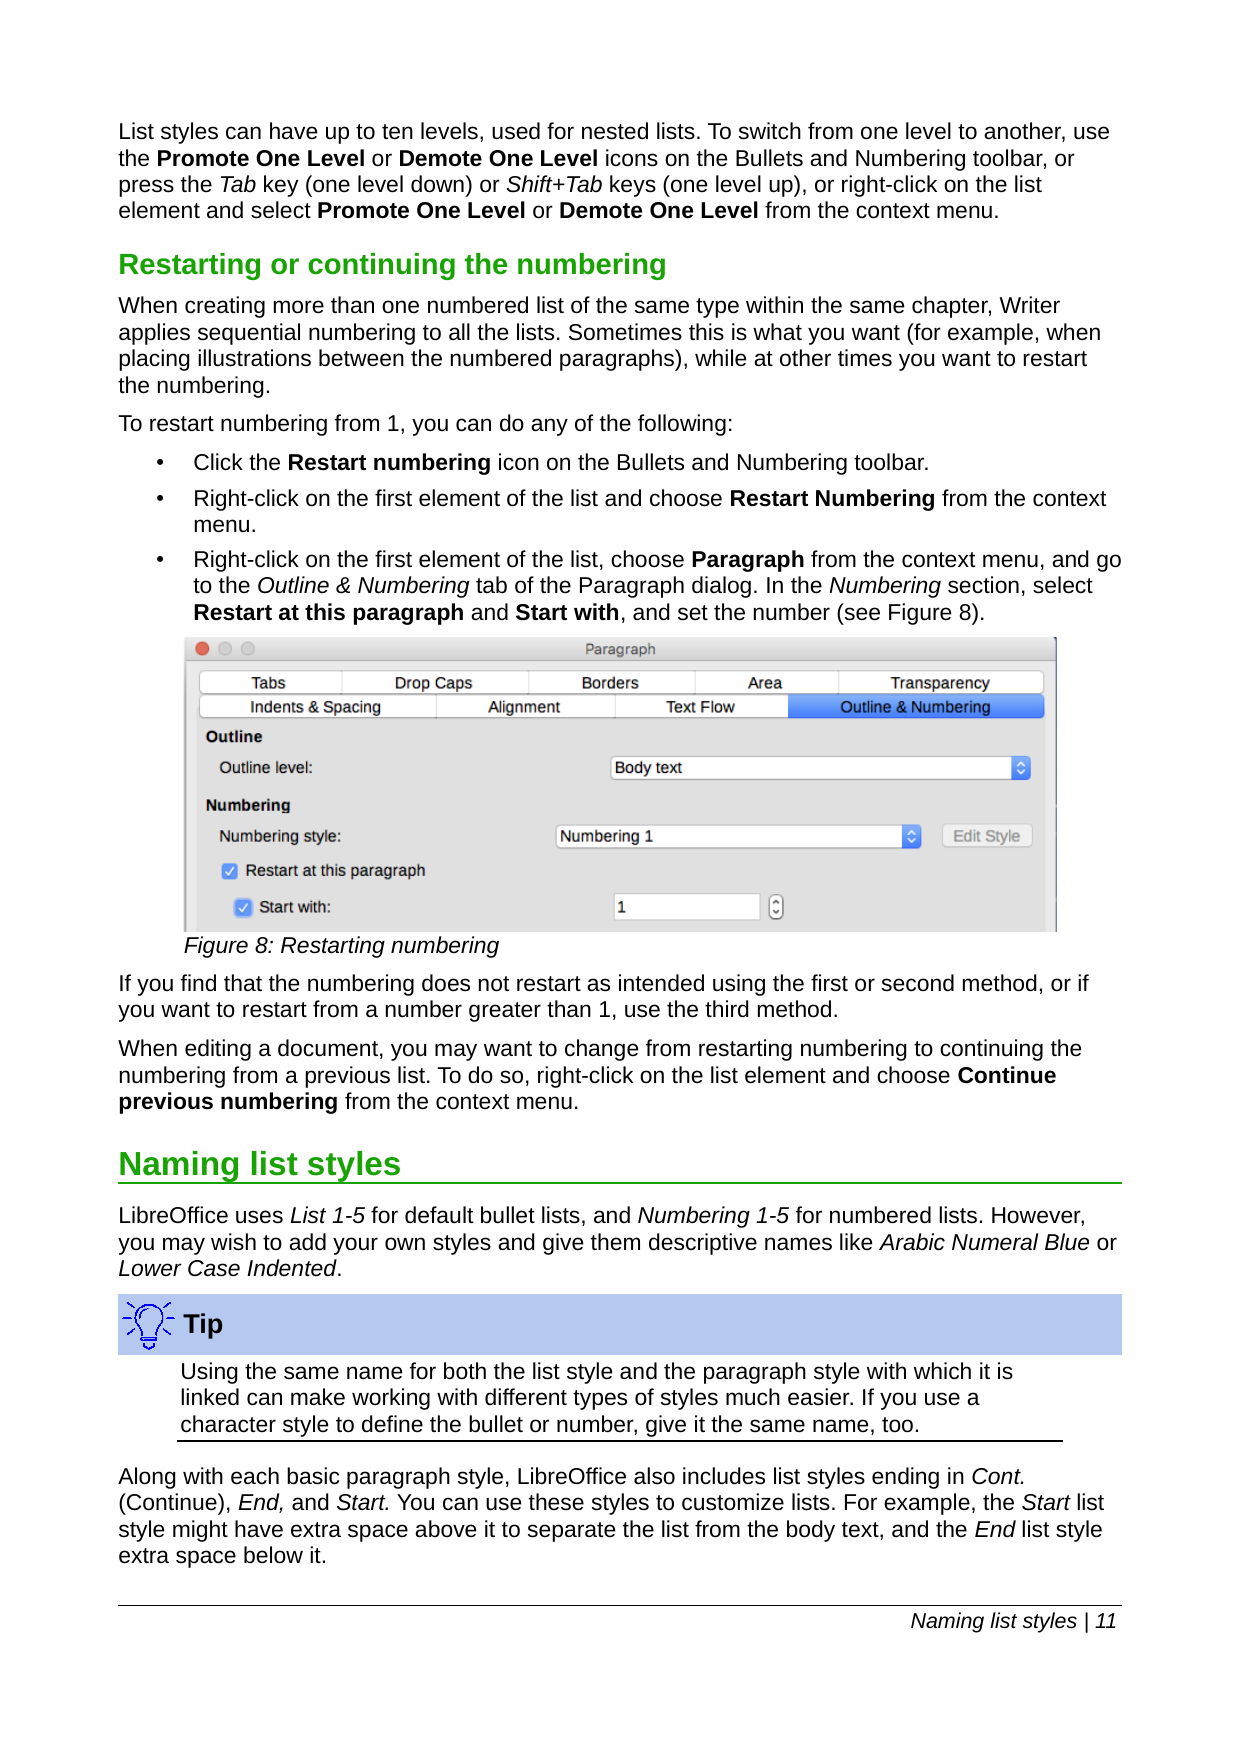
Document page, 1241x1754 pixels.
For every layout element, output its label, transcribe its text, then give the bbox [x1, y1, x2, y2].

subtitle Naming list styles [118, 1144, 1122, 1182]
text When creating more than one numbered list of the same type within the same chapter, Writer applies sequential numbering to all the lists. Sometimes this is what you want (for example, when placing illustrations between the numbered paragraphs), while at other times you want to restart the numbering. [118, 292, 1122, 398]
list Right-click on the first element of the list, choose Paragraph from the context menu, and go to the Outline & Numbering tab of the Paragraph dialog. In the Numbering section, select Restart at this paragraph and Start with, and set the number (see Figure 8). [156, 546, 1122, 625]
list Right-click on the first element of the list and choose Restart Numbering from the context menu. [156, 484, 1122, 537]
list To restart numbering from 1, you can do any of the following: [118, 410, 1122, 437]
text Using the same name for both the list style and the paragraph style with which it is linked can make working with different types of styles much easier. If you use a character style to define the bullet or number, give it the same name, too. [177, 1355, 1063, 1440]
picture [119, 1294, 179, 1354]
text Along with each basic paragraph style, LibreOffice also includes list styles ending in Cont. (Continue), End, and Start. You can use these styles to customize lists. For example, the Start list style might have extra space above it to separate the list from the body text, and the End list style extra space below it. [118, 1463, 1122, 1568]
text Figure 8: Restarting numbering [183, 932, 1057, 958]
picture [183, 637, 1057, 932]
text If you find that the numbering does not restart as intended using the first or second method, or if you want to restart from a number greater than 1, use the third method. [118, 970, 1122, 1023]
text List styles can have up to ten levels, used for nested lists. To switch from one level to another, use the Promote One Level or Demote One Level icons on the Bullets and Numbering toolbar, or press the Tab key (one level down) or Shift+Tab keys (one level up), or right-click on the list element and select Promote One Level or Demote One Level from the context menu. [118, 118, 1122, 223]
subtitle Restarting or continuing the numbering [118, 247, 1122, 281]
list Click the Restart numbering icon on the Bullets and Numbering toolbar. [156, 449, 1122, 476]
text When editing a document, you may want to change from restarting numbering to continuing the numbering from a previous list. To do so, right-click on the list element and choose Continue previous numbering from the context menu. [118, 1035, 1122, 1114]
text LibreOffice uses List 1-5 for default bullet lists, and Numbering 1-5 for numbered lists. However, you may wish to add your own styles and give them descriptive names like Arabic Numeral Blue or Lower Case Indented. [118, 1202, 1122, 1281]
subtitle Tip [118, 1294, 1122, 1355]
